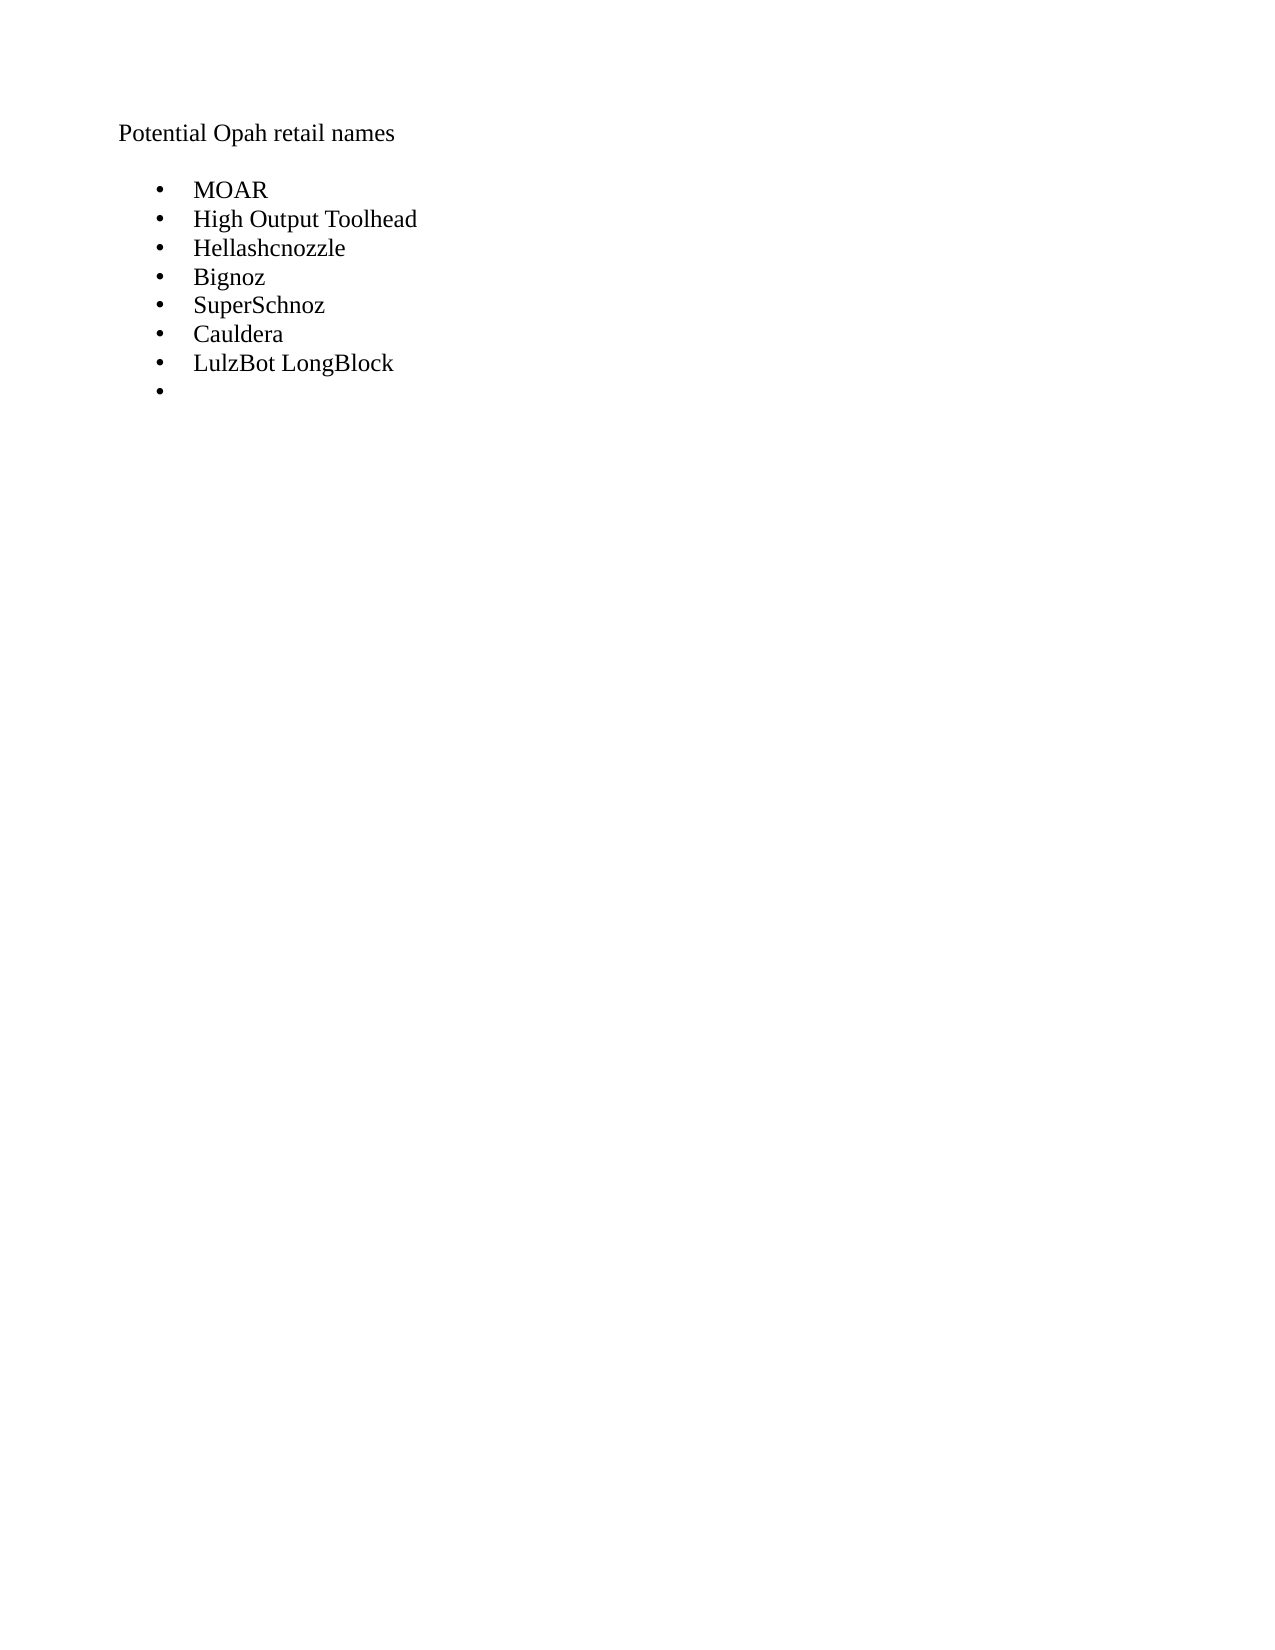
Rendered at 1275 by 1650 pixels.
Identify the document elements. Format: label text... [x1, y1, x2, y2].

text Potential Opah retail names [118, 118, 1157, 147]
list Cauldera [156, 319, 1157, 348]
list LulzBot LongBlock [156, 348, 1157, 377]
list High Output Toolhead [156, 204, 1157, 233]
list MOAR [156, 176, 1157, 204]
list Bignoz [156, 262, 1157, 291]
list Hellashcnozzle [156, 233, 1157, 262]
list SuperSchnoz [156, 291, 1157, 319]
